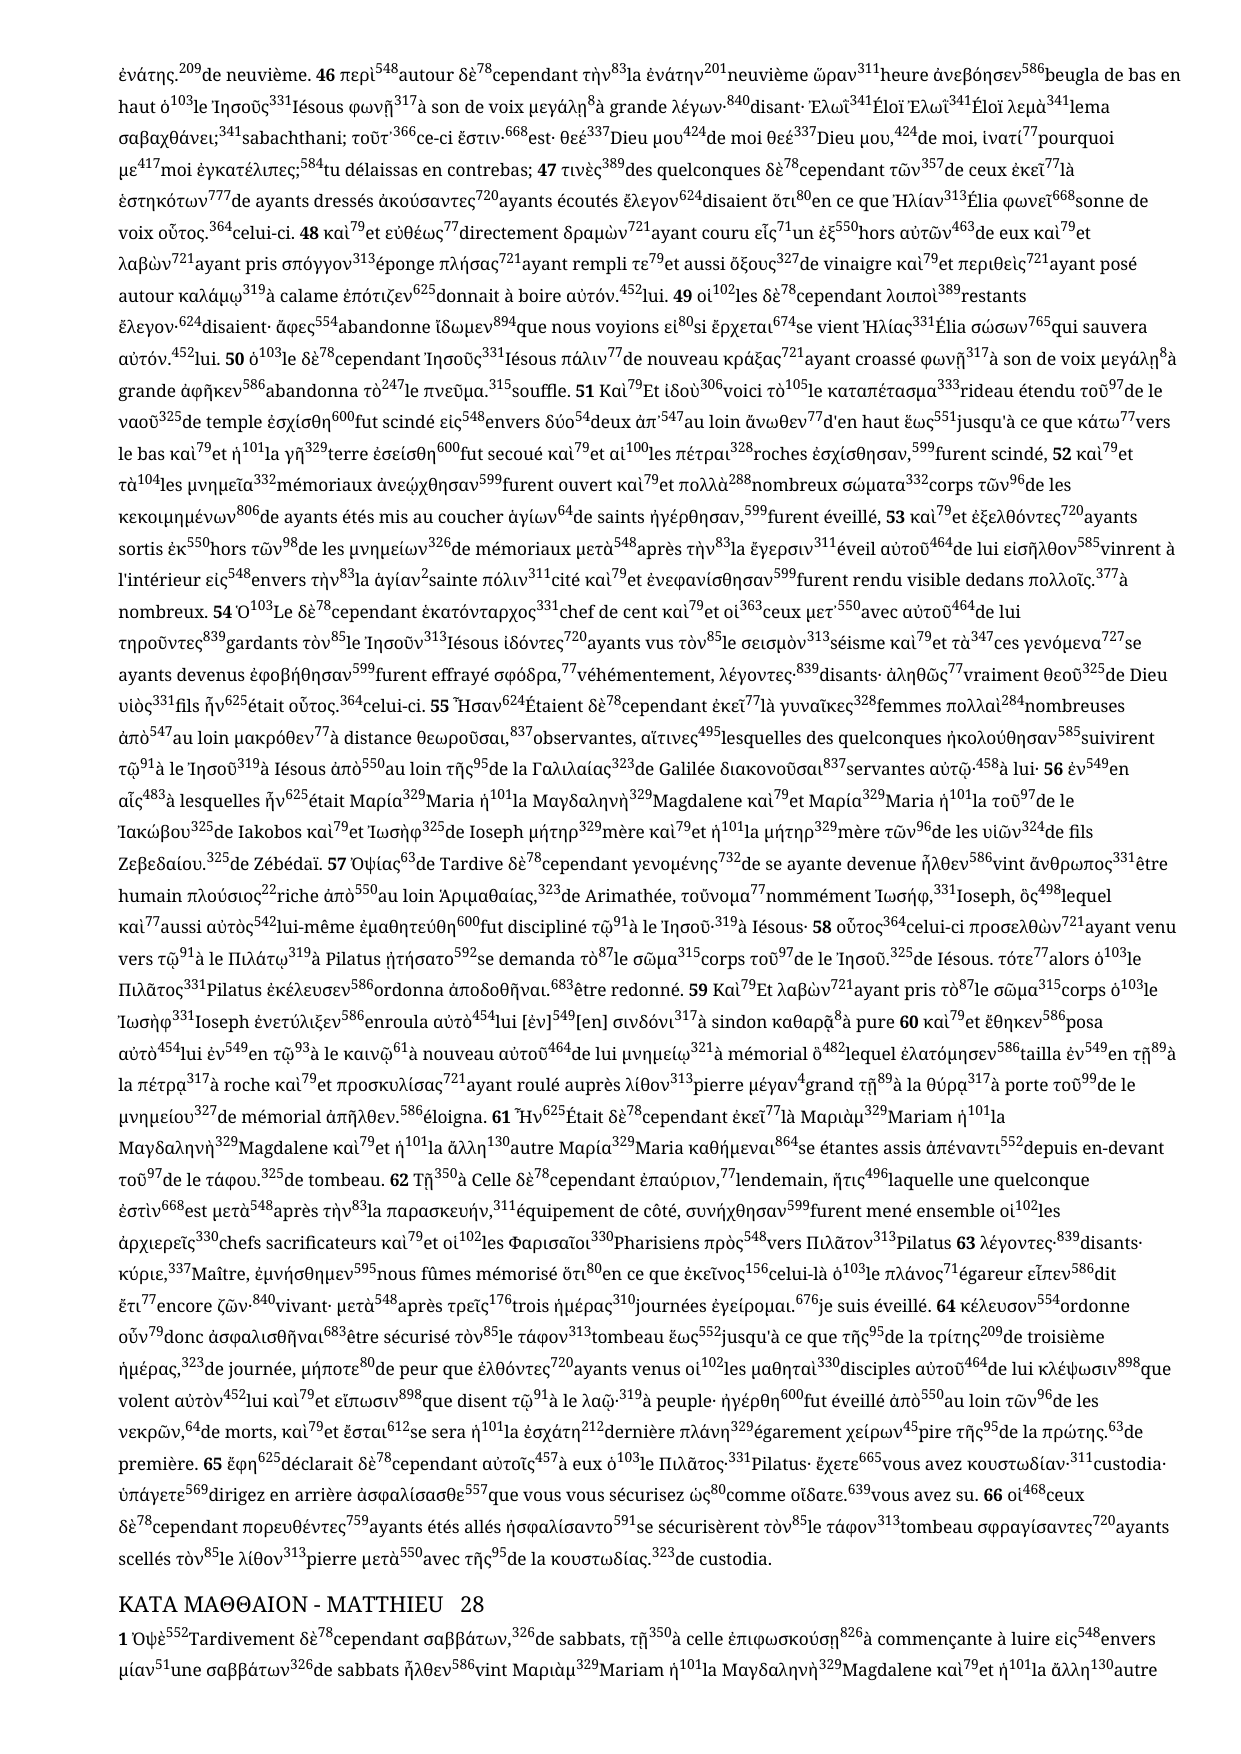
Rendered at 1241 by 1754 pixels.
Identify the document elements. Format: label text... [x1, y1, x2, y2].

text 1 Πρωΐας323de Matinée δὲ78cependant γενομένης732de se ayante devenue συμβούλιον315délibération ensemble ἔλαβον585prirent πάντες286tous οἱ102les ἀρχιερεῖς330chefs sacrificateurs καὶ79et οἱ102les πρεσβύτεροι70plus anciens τοῦ97de le λαοῦ325de peuple κατὰ550contre τοῦ97de le Ἰησοῦ325de Iésous ὥστε80de sorte que θανατῶσαι681mettre à trépas αὐτόν·452lui· 2 καὶ79et δήσαντες720ayants attachés de lien αὐτὸν452lui ἀπήγαγον585conduisirent au loin καὶ79et παρέδωκαν585livrèrent Πιλάτῳ319à Pilatus τῷ91à le ἡγεμόνι.319à gouverneur. 3 Τότε77Alors ἰδὼν721ayant vu Ἰούδας331Iouda ὁ364celui παραδιδοὺς840livrant αὐτὸν452lui ὅτι80en ce que κατεκρίθη,600fut condamné, μεταμεληθεὶς760ayant été repenti ἔστρεψεν586tourna τὰ86les τριάκοντα180trente ἀργύρια314objets d'argents τοῖς90à les ἀρχιερεῦσιν318à chefs sacrificateurs καὶ79et πρεσβυτέροις58à plus anciens 4 λέγων·840disant· ἥμαρτον582je fautai παραδοὺς721ayant livré αἷμα315sang ἀθῷον.6innocent. οἱ468ceux δὲ78cependant εἶπαν·585dirent· τί412quel πρὸς548vers ἡμᾶς;416nous; σὺ448toi ὄψῃ.610tu te verras. 5 καὶ79et ῥίψας721ayant flanqué τὰ86les ἀργύρια314objets d'argents εἰς548envers τὸν85le ναὸν313temple ἀνεχώρησεν,586replaça, καὶ79et ἀπελθὼν721ayant éloigné ἀπήγξατο.592se étrangla. 6 Οἱ102Les δὲ78cependant ἀρχιερεῖς330chefs sacrificateurs λαβόντες720ayants pris τὰ86les ἀργύρια314objets d'argents εἶπαν·585dirent· οὐκ77non ἔξεστιν668est permis βαλεῖν681jeter αὐτὰ453eux εἰς548envers τὸν85le κορβανᾶν,313korbane, ἐπεὶ80puisque τιμὴ329valeur αἵματός327de sang ἐστιν.668est. 7 συμβούλιον315délibération ensemble δὲ78cependant λαβόντες720ayants pris ἠγόρασαν585achetèrent à l'agora ἐξ550hors αὐτῶν465de eux τὸν85le ἀγρὸν313champ τοῦ97de le κεραμέως325de potier εἰς548envers ταφὴν311ensevelissement τοῖς90à les ξένοις.58à étrangers. 8 διὸ79c'est pourquoi ἐκλήθη600fut appelé ὁ103le ἀγρὸς331champ ἐκεῖνος156celui-là ἀγρὸς331champ αἵματος327de sang ἕως552jusqu'à ce que τῆς356de celle σήμερον.77aujourd'hui. 9 τότε77alors ἐπληρώθη600fut fait plénitude τὸ366ce ῥηθὲν762ayant été dit διὰ550par Ἰερεμίου325de Ieremia τοῦ97de le προφήτου325de prophète λέγοντος·834de disant· καὶ79et ἔλαβον585prirent τὰ86les τριάκοντα180trente ἀργύρια,314objets d'argents, τὴν83la τιμὴν311valeur τοῦ358de celui τετιμημένου807de ayant été valorisé ὃν480lequel ἐτιμήσαντο591se valorisèrent ἀπὸ550au loin υἱῶν324de fils Ἰσραήλ,325de Israël, 10 καὶ79et ἔδωκαν585donnèrent αὐτὰ453eux εἰς548envers τὸν85le ἀγρὸν313champ τοῦ97de le κεραμέως,325de potier, καθὰ77selon ce que συνέταξέν586ordonnança avec μοι420à moi κύριος.331Maître. 11 Ὁ103Le δὲ78cependant Ἰησοῦς331Iésous ἐστάθη600fut dressé ἔμπροσθεν552en devers τοῦ97de le ἡγεμόνος·325de gouverneur· καὶ79et ἐπηρώτησεν586demanda sur αὐτὸν452lui ὁ103le ἡγεμὼν331gouverneur λέγων·840disant· σὺ448toi εἶ666tu es ὁ103le βασιλεὺς331roi τῶν96de les Ἰουδαίων;64de Ioudaiens; ὁ103le δὲ78cependant Ἰησοῦς331Iésous ἔφη625déclarait αὐτῷ,458à lui, σὺ448toi λέγεις.666tu dis. 12 καὶ79et ἐν549en τῷ354à ce κατηγορεῖσθαι692être accusé αὐτὸν452lui ὑπὸ550sous τῶν96de les ἀρχιερέων324de chefs sacrificateurs καὶ79et τῶν96de les πρεσβυτέρων64de plus anciens οὐδὲν375aucun ἀπεκρίνατο.592se répondit. 13 τότε77alors λέγει668dit αὐτῷ458à lui ὁ103le Πιλᾶτος·331Pilatus· οὐκ77non ἀκούεις666tu écoutes πόσα398combien grands? σου442de toi καταμαρτυροῦσιν;667témoignent contre; 14 καὶ79et οὐκ77non ἀπεκρίθη600fut répondu αὐτῷ458à lui πρὸς548vers οὐδὲ77non cependant ἓν181un ῥῆμα,315oral, ὥστε80de sorte que θαυμάζειν689étonner τὸν85le ἡγεμόνα313gouverneur λίαν.77extrêmement. 15 Κατὰ548Selon δὲ78cependant ἑορτὴν311fête εἰώθει659avait habitué ὁ103le ἡγεμὼν331gouverneur ἀπολύειν689délier au loin ἕνα53un τῷ91à le ὄχλῳ319à foule δέσμιον313lié ὃν480lequel ἤθελον.624voulaient. 16 εἶχον624avaient δὲ78cependant τότε77alors δέσμιον313lié ἐπίσημον4remarquable λεγόμενον875étant dit [Ἰησοῦν]313[Iésous] Βαραββᾶν.313Bar-Abba. 17 συνηγμένων806de ayants étés menés ensemble οὖν79donc αὐτῶν463de eux εἶπεν586dit αὐτοῖς457à eux ὁ103le Πιλᾶτος·331Pilatus· τίνα397quel θέλετε665vous voulez ἀπολύσω895que je délie au loin ὑμῖν,438à vous, Βαραββᾶν313Bar-Abba ἢ79ou Ἰησοῦν313Iésous τὸν480celui λεγόμενον875étant dit χριστόν;313Christ; 18 ᾔδει659avait su γὰρ79car ὅτι80en ce que διὰ548par le fait de φθόνον313envie παρέδωκαν585livrèrent αὐτόν.452lui. 19 Καθημένου861de Se étant assis δὲ78cependant αὐτοῦ464de lui ἐπὶ550sur τοῦ99de le βήματος327de estrade ἀπέστειλεν586envoya πρὸς548vers αὐτὸν452lui ἡ101la γυνὴ329femme αὐτοῦ464de lui λέγουσα·838disante· μηδὲν392pas un σοὶ439à toi καὶ79et τῷ91à le δικαίῳ10à juste ἐκείνῳ·144à celui-là· πολλὰ374nombreux γὰρ79car ἔπαθον582je souffris σήμερον77aujourd'hui κατ᾽548selon ὄναρ315rêve δι᾽548par le fait de αὐτόν.452lui. 20 Οἱ102Les δὲ78cependant ἀρχιερεῖς330chefs sacrificateurs καὶ79et οἱ102les πρεσβύτεροι70plus anciens ἔπεισαν585persuadèrent τοὺς84les ὄχλους312foules ἵνα80afin que αἰτήσωνται904que se demandent τὸν85le Βαραββᾶν,313Bar-Abba, τὸν85le δὲ78cependant Ἰησοῦν313Iésous ἀπολέσωσιν.898que perdent au loin. 21 ἀποκριθεὶς760ayant été répondu δὲ78cependant ὁ103le ἡγεμὼν331gouverneur εἶπεν586dit αὐτοῖς·457à eux· τίνα397quel θέλετε665vous voulez ἀπὸ550au loin τῶν96de les δύο64de deux ἀπολύσω895que je délie au loin ὑμῖν;438à vous; οἱ468ceux δὲ78cependant εἶπαν·585dirent· τὸν85le Βαραββᾶν.313Bar-Abba. 22 λέγει668dit αὐτοῖς457à eux ὁ103le Πιλᾶτος·331Pilatus· τί399quel οὖν79donc ποιήσω895que je fasse Ἰησοῦν313Iésous τὸν480celui λεγόμενον875étant dit χριστόν;313Christ; λέγουσιν667disent πάντες·389tous· σταυρωθήτω.565soit crucifié. 23 ὁ469celui δὲ78cependant ἔφη·625déclarait· τί163quel γὰρ79car κακὸν55malicieux ἐποίησεν;586fit; οἱ468ceux δὲ78cependant περισσῶς77surabondamment ἔκραζον624croassaient λέγοντες·839disants· σταυρωθήτω.565soit crucifié. 24 Ἰδὼν721Ayant vu δὲ78cependant ὁ103le Πιλᾶτος331Pilatus ὅτι80en ce que οὐδὲν375aucun ὠφελεῖ668profite ἀλλὰ79mais μᾶλλον77davantage θόρυβος331tumulte γίνεται,674se devient, λαβὼν721ayant pris ὕδωρ315eau ἀπενίψατο592se lava au loin τὰς242les χεῖρας310mains ἀπέναντι552depuis en-devant τοῦ97de le ὄχλου325de foule λέγων·840disant· ἀθῷός47innocent εἰμι664je suis ἀπὸ550au loin τοῦ99de le αἵματος327de sang τούτου·358de celui-ci· ὑμεῖς447vous ὄψεσθε.609vous vous verrez. 25 καὶ79et ἀποκριθεὶς760ayant été répondu πᾶς287tout ὁ103le λαὸς331peuple εἶπεν·586dit· τὸ105le αἷμα333sang αὐτοῦ464de lui ἐφ᾽548sur ἡμᾶς416nous καὶ79et ἐπὶ548sur τὰ86les τέκνα314enfants ἡμῶν.423de nous. 26 τότε77alors ἀπέλυσεν586délia au loin αὐτοῖς457à eux τὸν85le Βαραββᾶν,313Bar-Abba, τὸν85le δὲ78cependant Ἰησοῦν313Iésous φραγελλώσας721ayant flagellé παρέδωκεν586livra ἵνα80afin que σταυρωθῇ.911que soit crucifié. 27 Τότε77Alors οἱ102les στρατιῶται330soldats τοῦ97de le ἡγεμόνος325de gouverneur παραλαβόντες720ayants pris à côté τὸν85le Ἰησοῦν313Iésous εἰς548envers τὸ87le πραιτώριον315prétoire συνήγαγον585menèrent ensemble ἐπ᾽548sur αὐτὸν452lui ὅλην267toute entière τὴν83la σπεῖραν.311spirale. 28 καὶ79et ἐκδύσαντες720ayants dévêtus αὐτὸν452lui χλαμύδα311chlamyde κοκκίνην2écarlate περιέθηκαν585posèrent autour αὐτῷ,458à lui, 29 καὶ79et πλέξαντες720ayants tressés στέφανον313couronne ἐξ550hors ἀκανθῶν322de épines ἐπέθηκαν585surposèrent ἐπὶ550sur τῆς95de la κεφαλῆς323de tête αὐτοῦ464de lui καὶ79et κάλαμον313calame ἐν549en τῇ89à la δεξιᾷ57à droite αὐτοῦ,464de lui, καὶ79et γονυπετήσαντες720ayants agenouillés ἔμπροσθεν552en devers αὐτοῦ464de lui ἐνέπαιξαν585enjouèrent αὐτῷ458à lui λέγοντες·839disants· χαῖρε,308sois de joie, ὁ109le βασιλεῦ337roi τῶν96de les Ἰουδαίων,64de Ioudaiens, 30 καὶ79et ἐμπτύσαντες720ayants crachés envers εἰς548envers αὐτὸν452lui ἔλαβον585prirent τὸν85le κάλαμον313calame καὶ79et ἔτυπτον624tapaient εἰς548envers τὴν83la κεφαλὴν311tête αὐτοῦ.464de lui. 31 Καὶ79Et ὅτε80lorsque ἐνέπαιξαν585enjouèrent αὐτῷ,458à lui, ἐξέδυσαν585dévêtirent αὐτὸν452lui τὴν83la χλαμύδα311chlamyde καὶ79et ἐνέδυσαν585habillèrent αὐτὸν452lui τὰ86les ἱμάτια314himations αὐτοῦ464de lui καὶ79et ἀπήγαγον585conduisirent au loin αὐτὸν452lui εἰς548envers τὸ348ce σταυρῶσαι.681crucifier. 32 Ἐξερχόμενοι866Se sortants δὲ78cependant εὗρον585trouvèrent ἄνθρωπον313être humain Κυρηναῖον313Cyrénéen ὀνόματι321à nom Σίμωνα,313Simon, τοῦτον346celui-ci ἠγγάρευσαν585réquisitionnèrent ἵνα80afin que ἄρῃ899que lève τὸν85le σταυρὸν313croix αὐτοῦ.464de lui. 33 Καὶ79Et ἐλθόντες720ayants venus εἰς548envers τόπον313lieu λεγόμενον875étant dit Γολγοθᾶ,311Golgotha, ὅ500lequel ἐστιν668est Κρανίου327de Crâne Τόπος331Lieu λεγόμενος,891étant dit, 34 ἔδωκαν585donnèrent αὐτῷ458à lui πιεῖν681boire οἶνον313vin μετὰ550avec χολῆς323de bile μεμιγμένον·796ayant été mixé· καὶ79et γευσάμενος740se ayant goûté οὐκ77non ἠθέλησεν586voulut πιεῖν.681boire. 35 Σταυρώσαντες720Ayants crucifiés δὲ78cependant αὐτὸν452lui διεμερίσαντο591se partagèrent en séparant τὰ86les ἱμάτια314himations αὐτοῦ464de lui βάλλοντες839jetants κλῆρον,313lot, 36 καὶ79et καθήμενοι866se étants assis ἐτήρουν624gardaient αὐτὸν452lui ἐκεῖ.77là. 37 Καὶ79Et ἐπέθηκαν585surposèrent ἐπάνω552sur le haut τῆς95de la κεφαλῆς323de tête αὐτοῦ464de lui τὴν83la αἰτίαν311cause αὐτοῦ464de lui γεγραμμένην·794ayante étée graphée· οὗτός364celui-ci ἐστιν668est Ἰησοῦς331Iésous ὁ103le βασιλεὺς331roi τῶν96de les Ἰουδαίων.64de Ioudaiens. 38 Τότε77Alors σταυροῦνται679sont crucifiés σὺν549avec αὐτῷ458à lui δύο196deux λῃσταί,330pilleurs, εἷς71un ἐκ550hors δεξιῶν66de droits καὶ79et εἷς71un ἐξ550hors εὐωνύμων.66de gauches. 39 Οἱ363Ceux δὲ78cependant παραπορευόμενοι866se allants à côté ἐβλασφήμουν624blasphémaient αὐτὸν452lui κινοῦντες839bougeants τὰς82les κεφαλὰς310têtes αὐτῶν463de eux 40 καὶ79et λέγοντες·839disants· ὁ369celui καταλύων845déliant vers le bas τὸν85le ναὸν313temple καὶ79et ἐν549en τρισὶν182à trois ἡμέραις316à journées οἰκοδομῶν,845édifiant en maison, σῶσον554sauve σεαυτόν,516toi-même, εἰ80si υἱὸς331fils εἶ666tu es τοῦ97de le θεοῦ,325de Dieu, [καὶ]79[et] κατάβηθι554descends ἀπὸ550au loin τοῦ97de le σταυροῦ.325de croix. 41 ὁμοίως77semblablement καὶ77aussi οἱ102les ἀρχιερεῖς330chefs sacrificateurs ἐμπαίζοντες839enjouants μετὰ550avec τῶν96de les γραμματέων324de lettrés καὶ79et πρεσβυτέρων64de plus anciens ἔλεγον·624disaient· 42 ἄλλους372autres ἔσωσεν,586sauva, ἑαυτὸν528lui-même οὐ77non δύναται674se peut σῶσαι·681sauver· βασιλεὺς331roi Ἰσραήλ325de Israël ἐστιν,668est, καταβάτω556descende νῦν77maintenant ἀπὸ550au loin τοῦ97de le σταυροῦ325de croix καὶ79et πιστεύσομεν601nous croirons ἐπ᾽548sur αὐτόν.452lui. 43 πέποιθεν642a persuadé ἐπὶ548sur τὸν85le θεόν,313Dieu, ῥυσάσθω560se délivre νῦν77maintenant εἰ80si θέλει668veut αὐτόν·452lui· εἶπεν586dit γὰρ79car ὅτι80en ce que θεοῦ325de Dieu εἰμι664je suis υἱός.331fils. 44 Τὸ87Le δ᾽78cependant αὐτὸ348même καὶ77aussi οἱ102les λῃσταὶ330pilleurs οἱ363ceux συσταυρωθέντες759ayants étés crucifiés avec σὺν549avec αὐτῷ458à lui ὠνείδιζον624réprouvaient αὐτόν.452lui. 45 Ἀπὸ550Au loin δὲ78cependant ἕκτης209de sixième ὥρας323de heure σκότος333ténèbre ἐγένετο592se devint ἐπὶ548sur πᾶσαν267toute τὴν83la γῆν311terre ἕως552jusqu'à ce que ὥρας323de heure ἐνάτης.209de neuvième. 46 περὶ548autour δὲ78cependant τὴν83la ἐνάτην201neuvième ὥραν311heure ἀνεβόησεν586beugla de bas en haut ὁ103le Ἰησοῦς331Iésous φωνῇ317à son de voix μεγάλῃ8à grande λέγων·840disant· Ἐλωῒ341Éloï Ἐλωῒ341Éloï λεμὰ341lema σαβαχθάνει;341sabachthani; τοῦτ᾽366ce-ci ἔστιν·668est· θεέ337Dieu μου424de moi θεέ337Dieu μου,424de moi, ἱνατί77pourquoi με417moi ἐγκατέλιπες;584tu délaissas en contrebas; 47 τινὲς389des quelconques δὲ78cependant τῶν357de ceux ἐκεῖ77là ἑστηκότων777de ayants dressés ἀκούσαντες720ayants écoutés ἔλεγον624disaient ὅτι80en ce que Ἠλίαν313Élia φωνεῖ668sonne de voix οὗτος.364celui-ci. 48 καὶ79et εὐθέως77directement δραμὼν721ayant couru εἷς71un ἐξ550hors αὐτῶν463de eux καὶ79et λαβὼν721ayant pris σπόγγον313éponge πλήσας721ayant rempli τε79et aussi ὄξους327de vinaigre καὶ79et περιθεὶς721ayant posé autour καλάμῳ319à calame ἐπότιζεν625donnait à boire αὐτόν.452lui. 49 οἱ102les δὲ78cependant λοιποὶ389restants ἔλεγον·624disaient· ἄφες554abandonne ἴδωμεν894que nous voyions εἰ80si ἔρχεται674se vient Ἠλίας331Élia σώσων765qui sauvera αὐτόν.452lui. 50 ὁ103le δὲ78cependant Ἰησοῦς331Iésous πάλιν77de nouveau κράξας721ayant croassé φωνῇ317à son de voix μεγάλῃ8à grande ἀφῆκεν586abandonna τὸ247le πνεῦμα.315souffle. 51 Καὶ79Et ἰδοὺ306voici τὸ105le καταπέτασμα333rideau étendu τοῦ97de le ναοῦ325de temple ἐσχίσθη600fut scindé εἰς548envers δύο54deux ἀπ᾽547au loin ἄνωθεν77d'en haut ἕως551jusqu'à ce que κάτω77vers le bas καὶ79et ἡ101la γῆ329terre ἐσείσθη600fut secoué καὶ79et αἱ100les πέτραι328roches ἐσχίσθησαν,599furent scindé, 52 καὶ79et τὰ104les μνημεῖα332mémoriaux ἀνεῴχθησαν599furent ouvert καὶ79et πολλὰ288nombreux σώματα332corps τῶν96de les κεκοιμημένων806de ayants étés mis au coucher ἁγίων64de saints ἠγέρθησαν,599furent éveillé, 53 καὶ79et ἐξελθόντες720ayants sortis ἐκ550hors τῶν98de les μνημείων326de mémoriaux μετὰ548après τὴν83la ἔγερσιν311éveil αὐτοῦ464de lui εἰσῆλθον585vinrent à l'intérieur εἰς548envers τὴν83la ἁγίαν2sainte πόλιν311cité καὶ79et ἐνεφανίσθησαν599furent rendu visible dedans πολλοῖς.377à nombreux. 54 Ὁ103Le δὲ78cependant ἑκατόνταρχος331chef de cent καὶ79et οἱ363ceux μετ᾽550avec αὐτοῦ464de lui τηροῦντες839gardants τὸν85le Ἰησοῦν313Iésous ἰδόντες720ayants vus τὸν85le σεισμὸν313séisme καὶ79et τὰ347ces γενόμενα727se ayants devenus ἐφοβήθησαν599furent effrayé σφόδρα,77véhémentement, λέγοντες·839disants· ἀληθῶς77vraiment θεοῦ325de Dieu υἱὸς331fils ἦν625était οὗτος.364celui-ci. 55 Ἦσαν624Étaient δὲ78cependant ἐκεῖ77là γυναῖκες328femmes πολλαὶ284nombreuses ἀπὸ547au loin μακρόθεν77à distance θεωροῦσαι,837observantes, αἵτινες495lesquelles des quelconques ἠκολούθησαν585suivirent τῷ91à le Ἰησοῦ319à Iésous ἀπὸ550au loin τῆς95de la Γαλιλαίας323de Galilée διακονοῦσαι837servantes αὐτῷ·458à lui· 56 ἐν549en αἷς483à lesquelles ἦν625était Μαρία329Maria ἡ101la Μαγδαληνὴ329Magdalene καὶ79et Μαρία329Maria ἡ101la τοῦ97de le Ἰακώβου325de Iakobos καὶ79et Ἰωσὴφ325de Ioseph μήτηρ329mère καὶ79et ἡ101la μήτηρ329mère τῶν96de les υἱῶν324de fils Ζεβεδαίου.325de Zébédaï. 57 Ὀψίας63de Tardive δὲ78cependant γενομένης732de se ayante devenue ἦλθεν586vint ἄνθρωπος331être humain πλούσιος22riche ἀπὸ550au loin Ἁριμαθαίας,323de Arimathée, τοὔνομα77nommément Ἰωσήφ,331Ioseph, ὃς498lequel καὶ77aussi αὐτὸς542lui-même ἐμαθητεύθη600fut discipliné τῷ91à le Ἰησοῦ·319à Iésous· 58 οὗτος364celui-ci προσελθὼν721ayant venu vers τῷ91à le Πιλάτῳ319à Pilatus ᾐτήσατο592se demanda τὸ87le σῶμα315corps τοῦ97de le Ἰησοῦ.325de Iésous. τότε77alors ὁ103le Πιλᾶτος331Pilatus ἐκέλευσεν586ordonna ἀποδοθῆναι.683être redonné. 59 Καὶ79Et λαβὼν721ayant pris τὸ87le σῶμα315corps ὁ103le Ἰωσὴφ331Ioseph ἐνετύλιξεν586enroula αὐτὸ454lui [ἐν]549[en] σινδόνι317à sindon καθαρᾷ8à pure 60 καὶ79et ἔθηκεν586posa αὐτὸ454lui ἐν549en τῷ93à le καινῷ61à nouveau αὐτοῦ464de lui μνημείῳ321à mémorial ὃ482lequel ἐλατόμησεν586tailla ἐν549en τῇ89à la πέτρᾳ317à roche καὶ79et προσκυλίσας721ayant roulé auprès λίθον313pierre μέγαν4grand τῇ89à la θύρᾳ317à porte τοῦ99de le μνημείου327de mémorial ἀπῆλθεν.586éloigna. 61 Ἦν625Était δὲ78cependant ἐκεῖ77là Μαριὰμ329Mariam ἡ101la Μαγδαληνὴ329Magdalene καὶ79et ἡ101la ἄλλη130autre Μαρία329Maria καθήμεναι864se étantes assis ἀπέναντι552depuis en-devant τοῦ97de le τάφου.325de tombeau. 62 Τῇ350à Celle δὲ78cependant ἐπαύριον,77lendemain, ἥτις496laquelle une quelconque ἐστὶν668est μετὰ548après τὴν83la παρασκευήν,311équipement de côté, συνήχθησαν599furent mené ensemble οἱ102les ἀρχιερεῖς330chefs sacrificateurs καὶ79et οἱ102les Φαρισαῖοι330Pharisiens πρὸς548vers Πιλᾶτον313Pilatus 63 λέγοντες·839disants· κύριε,337Maître, ἐμνήσθημεν595nous fûmes mémorisé ὅτι80en ce que ἐκεῖνος156celui-là ὁ103le πλάνος71égareur εἶπεν586dit ἔτι77encore ζῶν·840vivant· μετὰ548après τρεῖς176trois ἡμέρας310journées ἐγείρομαι.676je suis éveillé. 64 κέλευσον554ordonne οὖν79donc ἀσφαλισθῆναι683être sécurisé τὸν85le τάφον313tombeau ἕως552jusqu'à ce que τῆς95de la τρίτης209de troisième ἡμέρας,323de journée, μήποτε80de peur que ἐλθόντες720ayants venus οἱ102les μαθηταὶ330disciples αὐτοῦ464de lui κλέψωσιν898que volent αὐτὸν452lui καὶ79et εἴπωσιν898que disent τῷ91à le λαῷ·319à peuple· ἠγέρθη600fut éveillé ἀπὸ550au loin τῶν96de les νεκρῶν,64de morts, καὶ79et ἔσται612se sera ἡ101la ἐσχάτη212dernière πλάνη329égarement χείρων45pire τῆς95de la πρώτης.63de première. 65 ἔφη625déclarait δὲ78cependant αὐτοῖς457à eux ὁ103le Πιλᾶτος·331Pilatus· ἔχετε665vous avez κουστωδίαν·311custodia· ὑπάγετε569dirigez en arrière ἀσφαλίσασθε557que vous vous sécurisez ὡς80comme οἴδατε.639vous avez su. 66 οἱ468ceux δὲ78cependant πορευθέντες759ayants étés allés ἠσφαλίσαντο591se sécurisèrent τὸν85le τάφον313tombeau σφραγίσαντες720ayants scellés τὸν85le λίθον313pierre μετὰ550avec τῆς95de la κουστωδίας.323de custodia. [118, 59, 1181, 1570]
text ΚΑΤΑ ΜΑΘΘΑΙΟΝ - MATTHIEU 28 [118, 1589, 1181, 1618]
